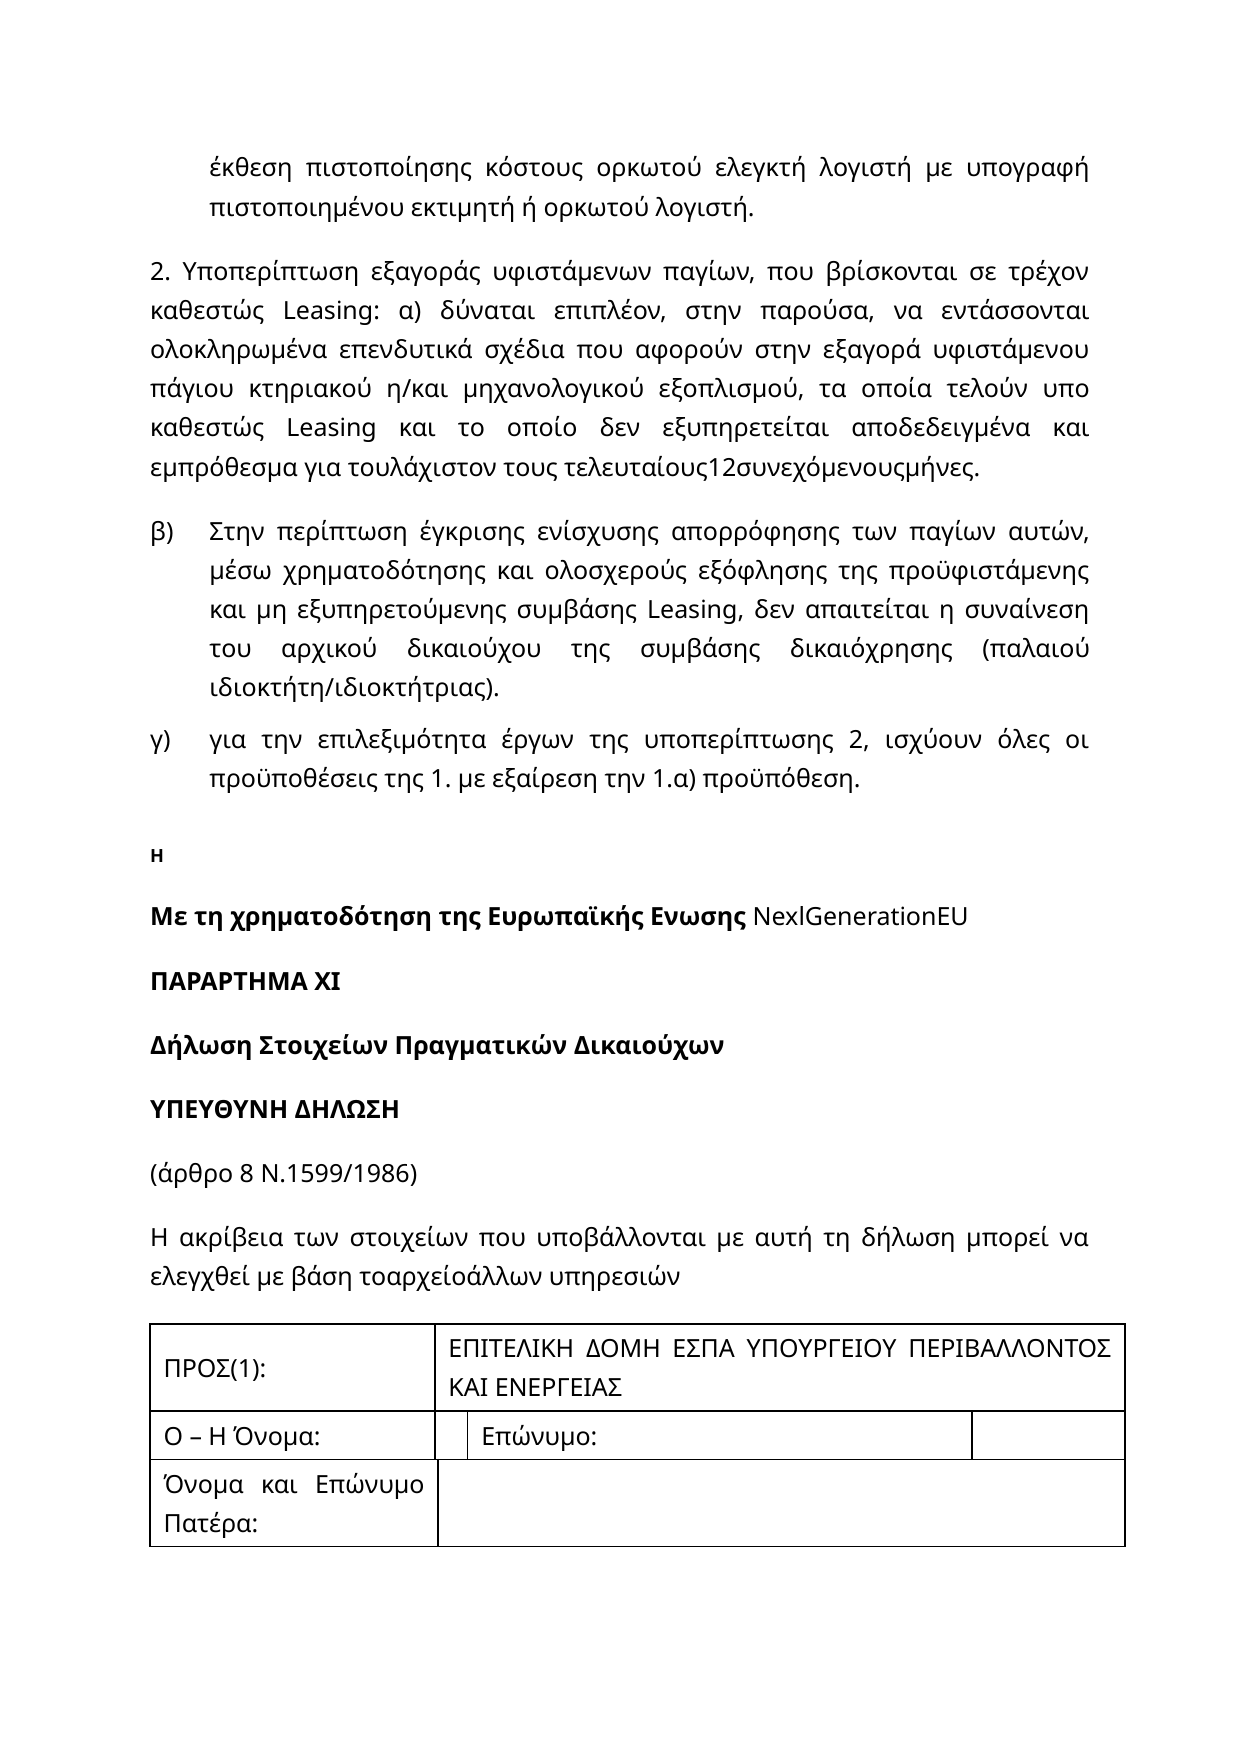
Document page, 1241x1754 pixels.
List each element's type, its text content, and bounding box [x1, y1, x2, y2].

text Η [150, 825, 1090, 868]
table_cell [436, 1412, 467, 1458]
text (άρθρο 8 Ν.1599/1986) [150, 1156, 1090, 1190]
list γ) για την επιλεξιμότητα έργων της υποπερίπτωσης 2, ισχύουν όλες οι προϋποθέσεις της 1. με εξαίρεση την 1.α) προϋπόθεση. [150, 722, 1090, 795]
table_cell [439, 1460, 1124, 1546]
list έκθεση πιστοποίησης κόστους ορκωτού ελεγκτή λογιστή με υπογραφή πιστοποιημένου εκτιμητή ή ορκωτού λογιστή. [150, 150, 1090, 223]
text 2. Υποπερίπτωση εξαγοράς υφιστάμενων παγίων, που βρίσκονται σε τρέχον καθεστώς Leasing: α) δύναται επιπλέον, στην παρούσα, να εντάσσονται ολοκληρωμένα επενδυτικά σχέδια που αφορούν στην εξαγορά υφιστάμενου πάγιου κτηριακού η/και μηχανολογικού εξοπλισμού, τα οποία τελούν υπο καθεστώς Leasing και το οποίο δεν εξυπηρετείται αποδεδειγμένα και εμπρόθεσμα για τουλάχιστον τους τελευταίους12συνεχόμενουςμήνες. [150, 253, 1090, 483]
text Η ακρίβεια των στοιχείων που υποβάλλονται με αυτή τη δήλωση μπορεί να ελεγχθεί με βάση τοαρχείοάλλων υπηρεσιών [150, 1220, 1090, 1293]
table_header ΠΡΟΣ(1): [151, 1325, 434, 1410]
table_cell [973, 1412, 1124, 1458]
text ΠΑΡΑΡΤΗΜΑ XΙ [150, 963, 1090, 997]
table_cell Επώνυμο: [468, 1412, 971, 1458]
table_cell Ο – Η Όνομα: [151, 1412, 434, 1458]
text ΥΠΕΥΘΥΝΗ ΔΗΛΩΣΗ [150, 1091, 1090, 1126]
text Δήλωση Στοιχείων Πραγματικών Δικαιούχων [150, 1027, 1090, 1061]
text Με τη χρηματοδότηση της Ευρωπαϊκής Ενωσης NexlGenerationEU [150, 899, 1090, 933]
table_cell Όνομα και Επώνυμο Πατέρα: [151, 1460, 437, 1546]
list β) Στην περίπτωση έγκρισης ενίσχυσης απορρόφησης των παγίων αυτών, μέσω χρηματοδότησης και ολοσχερούς εξόφλησης της προϋφιστάμενης και μη εξυπηρετούμενης συμβάσης Leasing, δεν απαιτείται η συναίνεση του αρχικού δικαιούχου της συμβάσης δικαιόχρησης (παλαιού ιδιοκτήτη/ιδιοκτήτριας). [150, 513, 1090, 704]
table_header ΕΠΙΤΕΛΙΚΗ ΔΟΜΗ ΕΣΠΑ ΥΠΟΥΡΓΕΙΟΥ ΠΕΡΙΒΑΛΛΟΝΤΟΣ ΚΑΙ ΕΝΕΡΓΕΙΑΣ [436, 1325, 1124, 1410]
